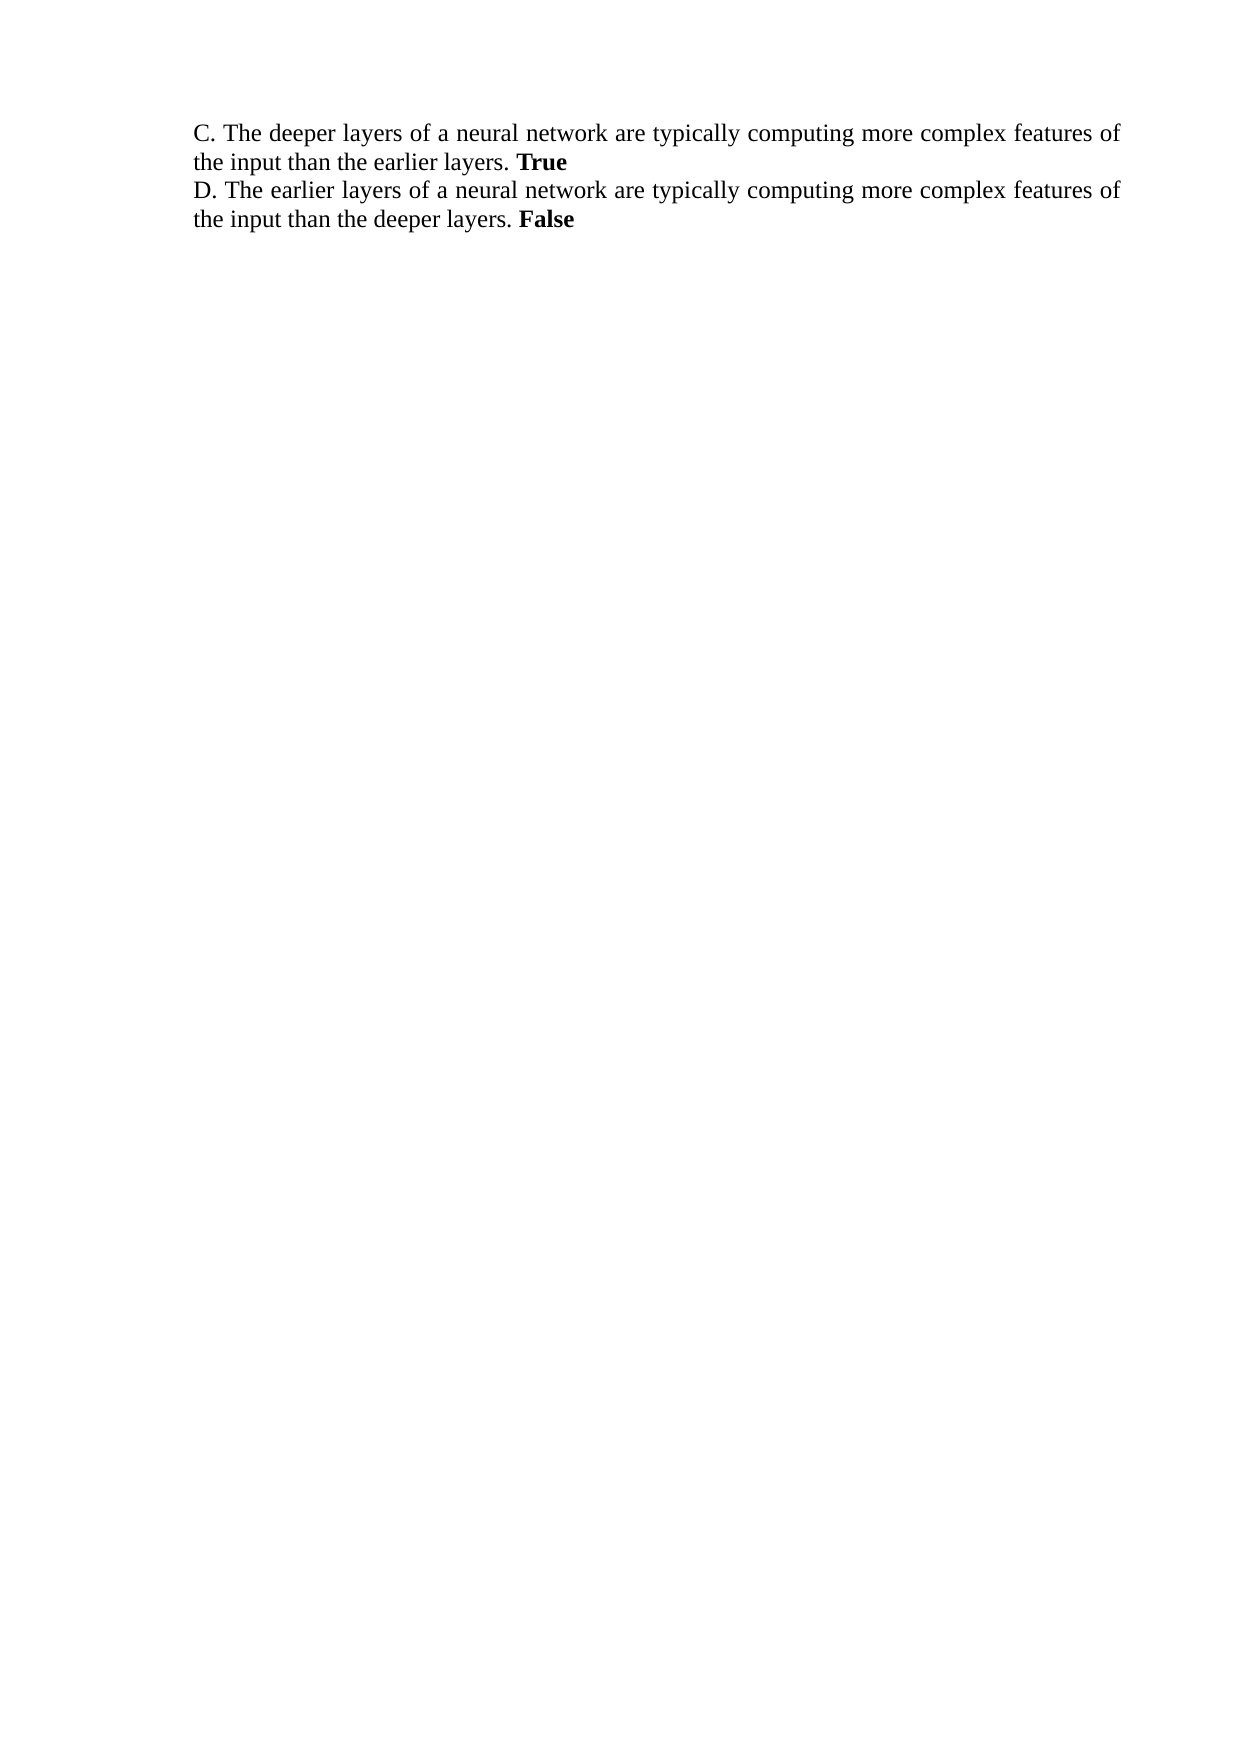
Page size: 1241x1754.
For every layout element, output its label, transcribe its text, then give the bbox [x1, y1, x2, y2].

list C. The deeper layers of a neural network are typically computing more complex features of the input than the earlier layers. True [156, 118, 1122, 176]
list D. The earlier layers of a neural network are typically computing more complex features of the input than the deeper layers. False [156, 176, 1122, 233]
